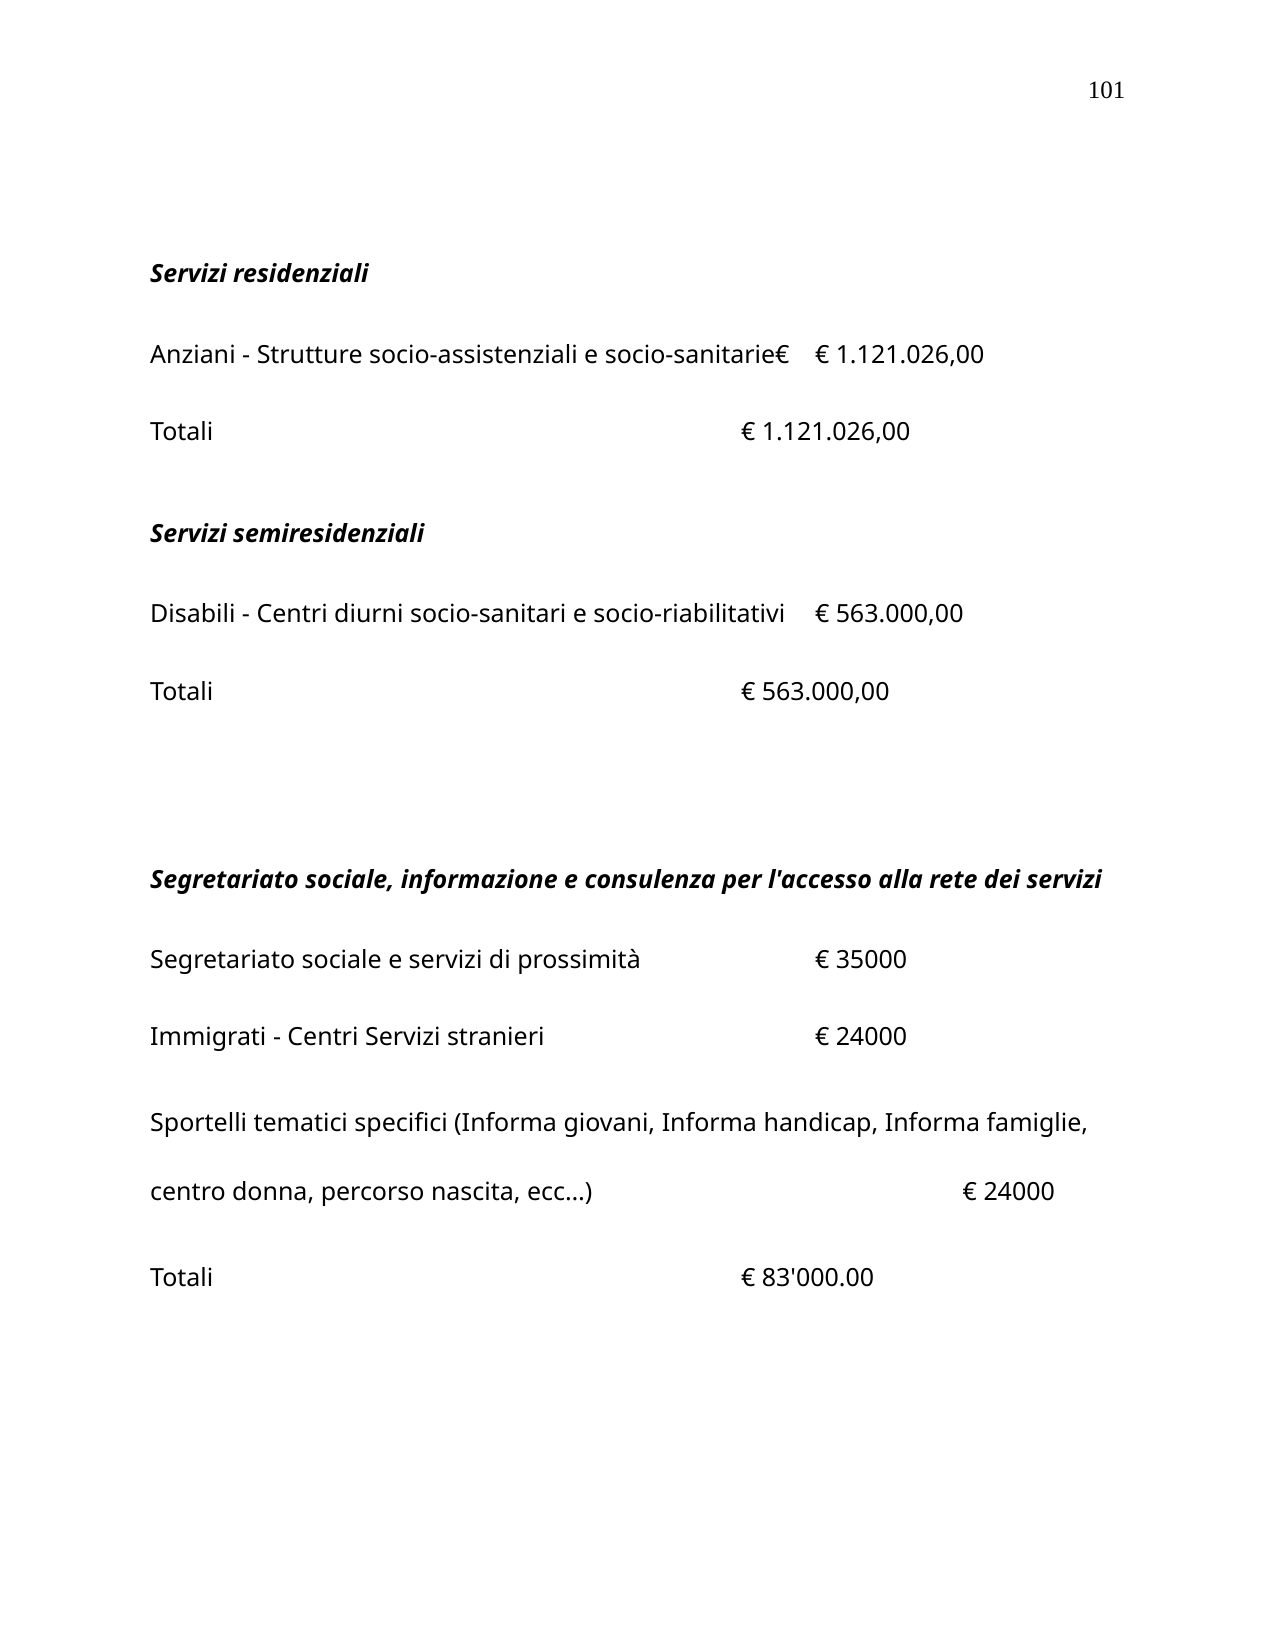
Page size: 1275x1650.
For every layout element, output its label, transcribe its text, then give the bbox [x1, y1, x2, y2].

text Totali € 563.000,00 [150, 673, 1125, 707]
subtitle Servizi semiresidenziali [150, 515, 1125, 549]
text Totali € 1.121.026,00 [150, 413, 1125, 447]
text Anziani - Strutture socio-assistenziali e socio-sanitarie€ € 1.121.026,00 [150, 336, 1125, 370]
text Segretariato sociale e servizi di prossimità € 35000 [150, 942, 1125, 976]
subtitle Servizi residenziali [150, 256, 1125, 290]
text Disabili - Centri diurni socio-sanitari e socio-riabilitativi € 563.000,00 [150, 596, 1125, 630]
subtitle Segretariato sociale, informazione e consulenza per l'accesso alla rete dei servizi [150, 861, 1125, 895]
text Totali € 83'000.00 [150, 1259, 1125, 1293]
text Sportelli tematici specifici (Informa giovani, Informa handicap, Informa famiglie, centro donna, percorso nascita, ecc…) € 24000 [150, 1105, 1125, 1207]
text Immigrati - Centri Servizi stranieri € 24000 [150, 1019, 1125, 1053]
